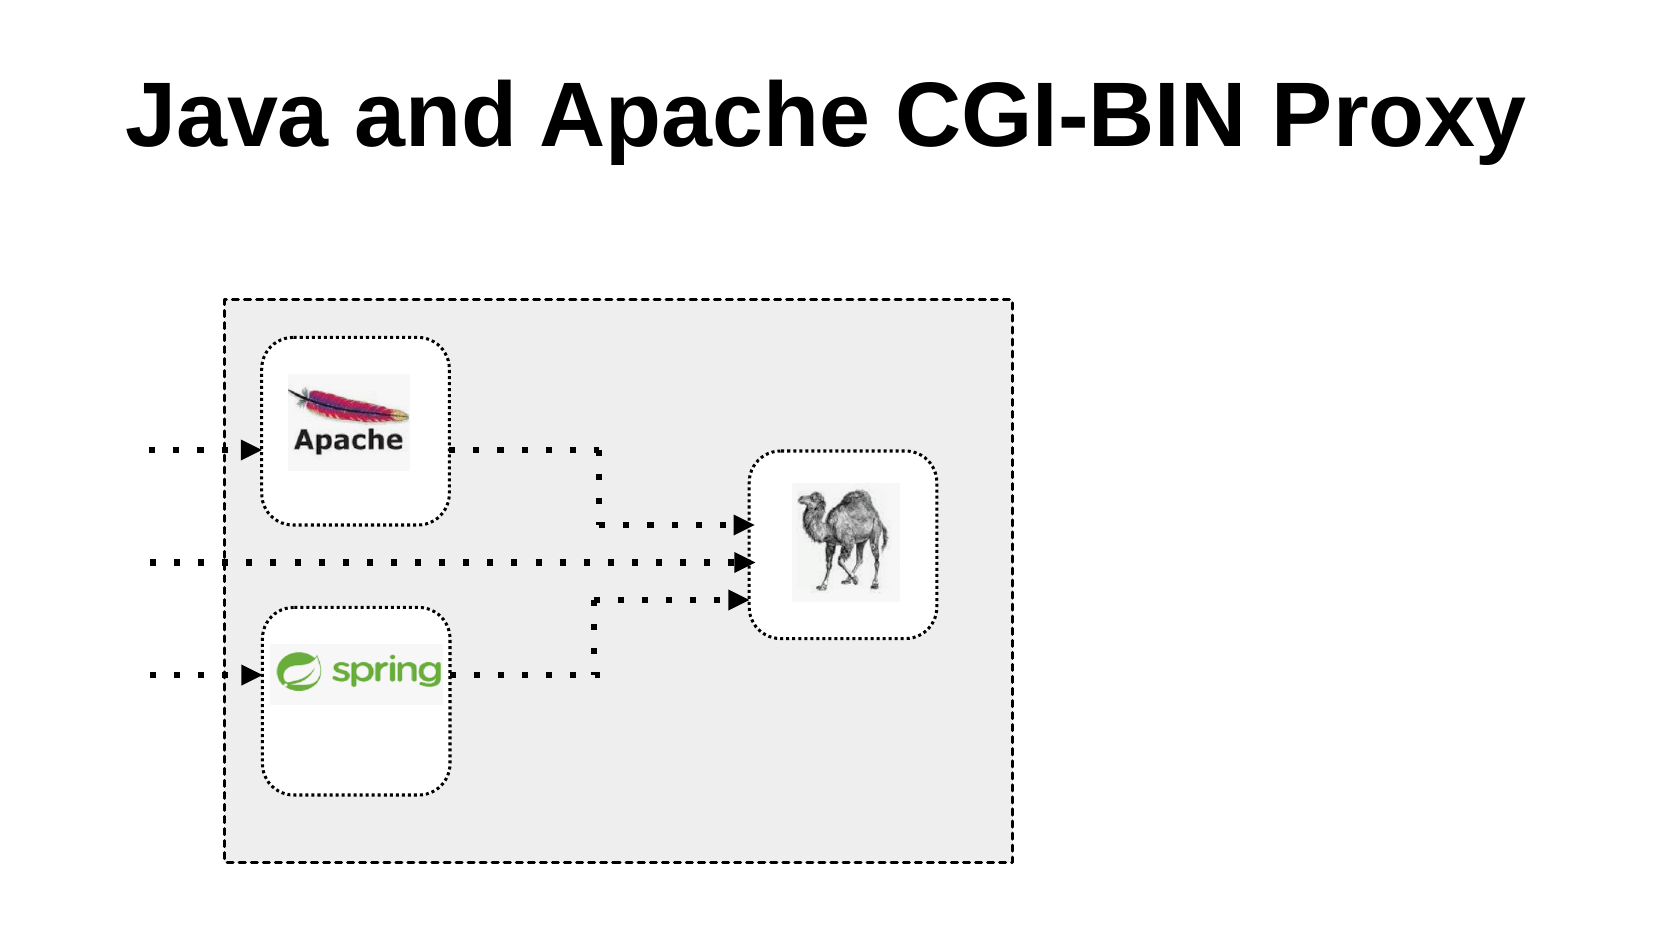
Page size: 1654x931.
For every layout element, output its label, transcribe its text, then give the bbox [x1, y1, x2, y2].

picture [270, 644, 443, 706]
title Java and Apache CGI-BIN Proxy [82, 37, 1571, 193]
text_box [224, 299, 1013, 863]
picture [792, 483, 900, 602]
picture [288, 374, 412, 471]
